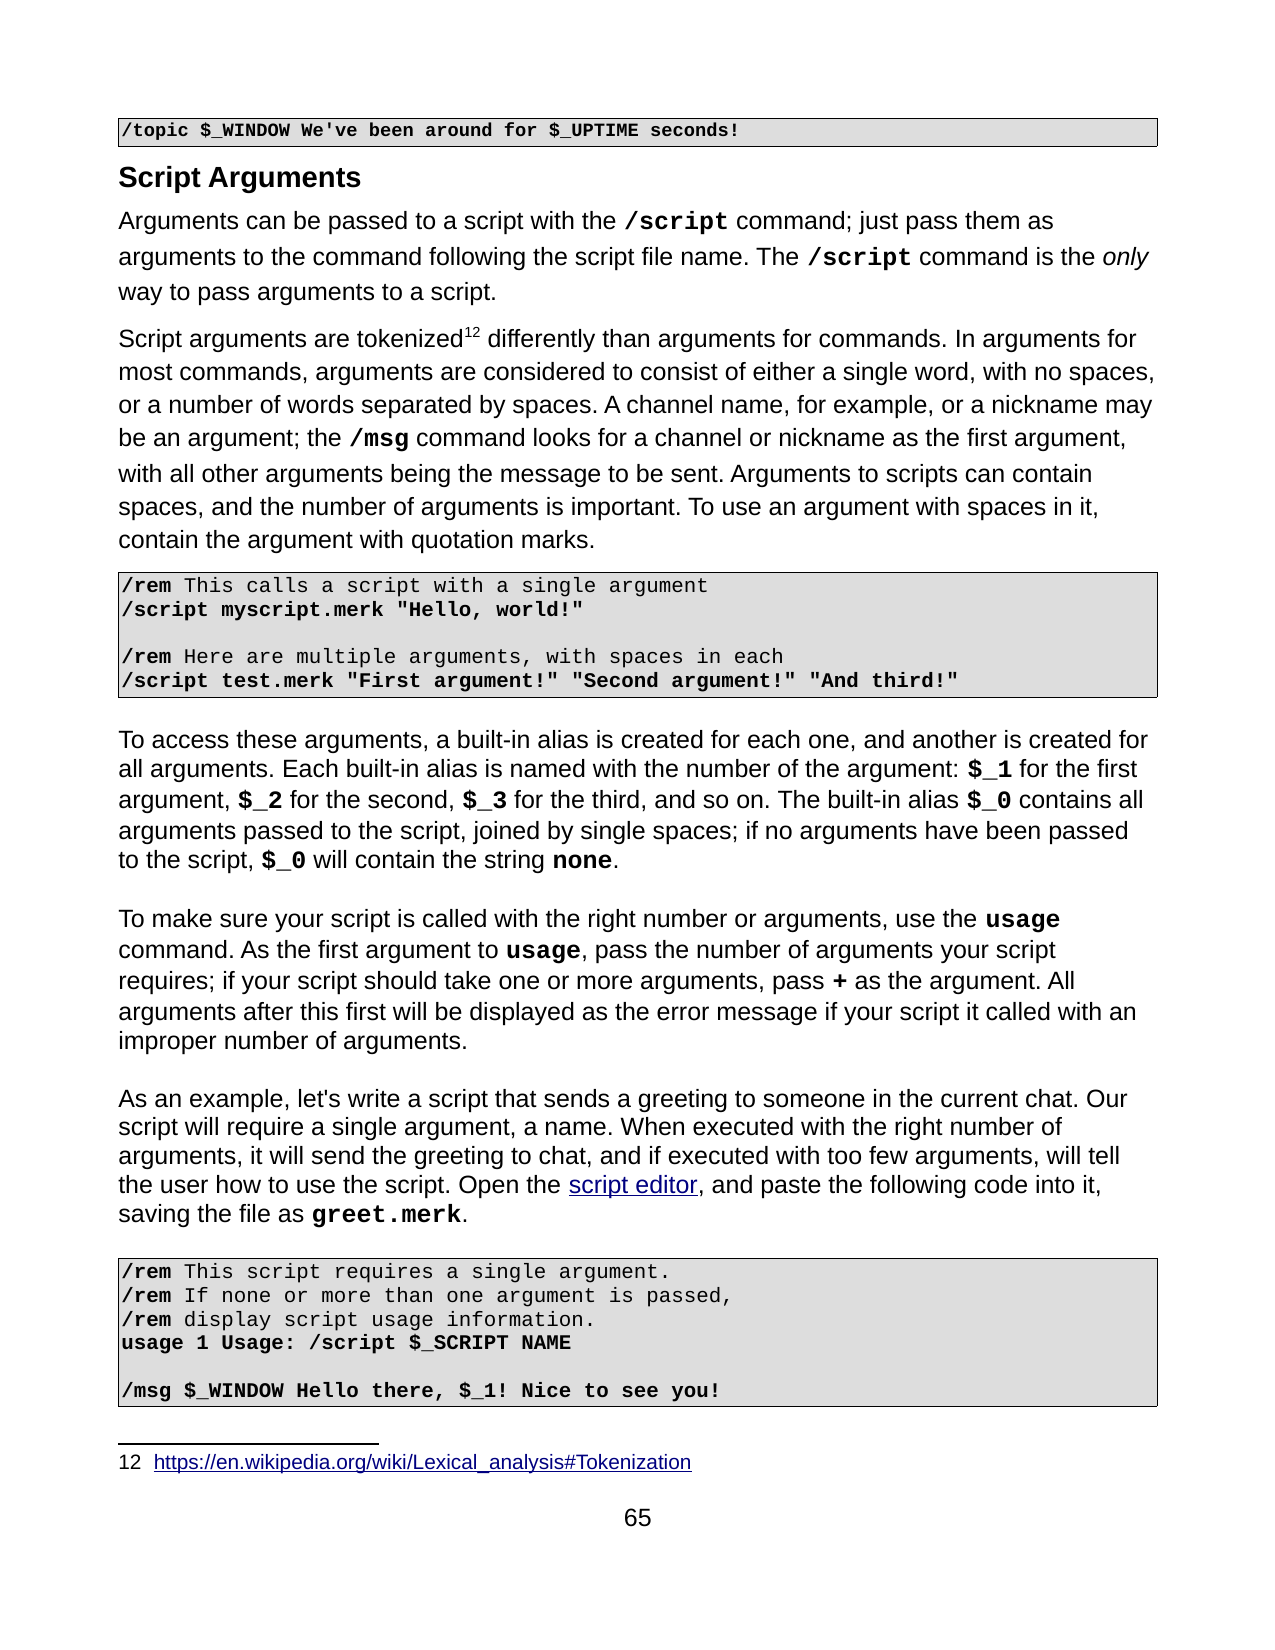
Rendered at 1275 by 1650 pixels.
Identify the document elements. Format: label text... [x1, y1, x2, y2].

text Arguments can be passed to a script with the /script command; just pass them as arguments to the command following the script file name. The /script command is the only way to pass arguments to a script. [118, 206, 1157, 305]
table_header /rem This script requires a single argument. /rem If none or more than one argument is passed, /rem display script usage information. usage 1 Usage: /script $_SCRIPT NAME /msg $_WINDOW Hello there, $_1! Nice to see you! [119, 1259, 1157, 1406]
text Script arguments are tokenized differently than arguments for commands. In arguments for most commands, arguments are considered to consist of either a single word, with no spaces, or a number of words separated by spaces. A channel name, for example, or a nickname may be an argument; the /msg command looks for a channel or nickname as the first argument, with all other arguments being the message to be sent. Arguments to scripts can contain spaces, and the number of arguments is important. To use an argument with spaces in it, contain the argument with quotation marks. [118, 324, 1157, 553]
text https://en.wikipedia.org/wiki/Lexical_analysis#Tokenization [118, 1450, 1157, 1474]
text As an example, let's write a script that sends a greeting to someone in the current chat. Our script will require a single argument, a name. When executed with the right number of arguments, it will send the greeting to chat, and if executed with too few arguments, will tell the user how to use the script. Open the script editor, and paste the following code into it, saving the file as greet.merk. [118, 1083, 1157, 1229]
table_header /topic $_WINDOW We've been around for $_UPTIME seconds! [119, 119, 1157, 146]
text To make sure your script is called with the right number or arguments, use the usage command. As the first argument to usage, pass the number of arguments your script requires; if your script should take one or more arguments, pass + as the argument. All arguments after this first will be displayed as the error message if your script it called with an improper number of arguments. [118, 904, 1157, 1055]
table_header /rem This calls a script with a single argument /script myscript.merk "Hello, world!" /rem Here are multiple arguments, with spaces in each /script test.merk "First argument!" "Second argument!" "And third!" [119, 573, 1157, 697]
text To access these arguments, a built-in alias is created for each one, and another is created for all arguments. Each built-in alias is named with the number of the argument: $_1 for the first argument, $_2 for the second, $_3 for the third, and so on. The built-in alias $_0 contains all arguments passed to the script, joined by single spaces; if no arguments have been passed to the script, $_0 will contain the string none. [118, 725, 1157, 876]
subtitle Script Arguments [118, 160, 1157, 194]
